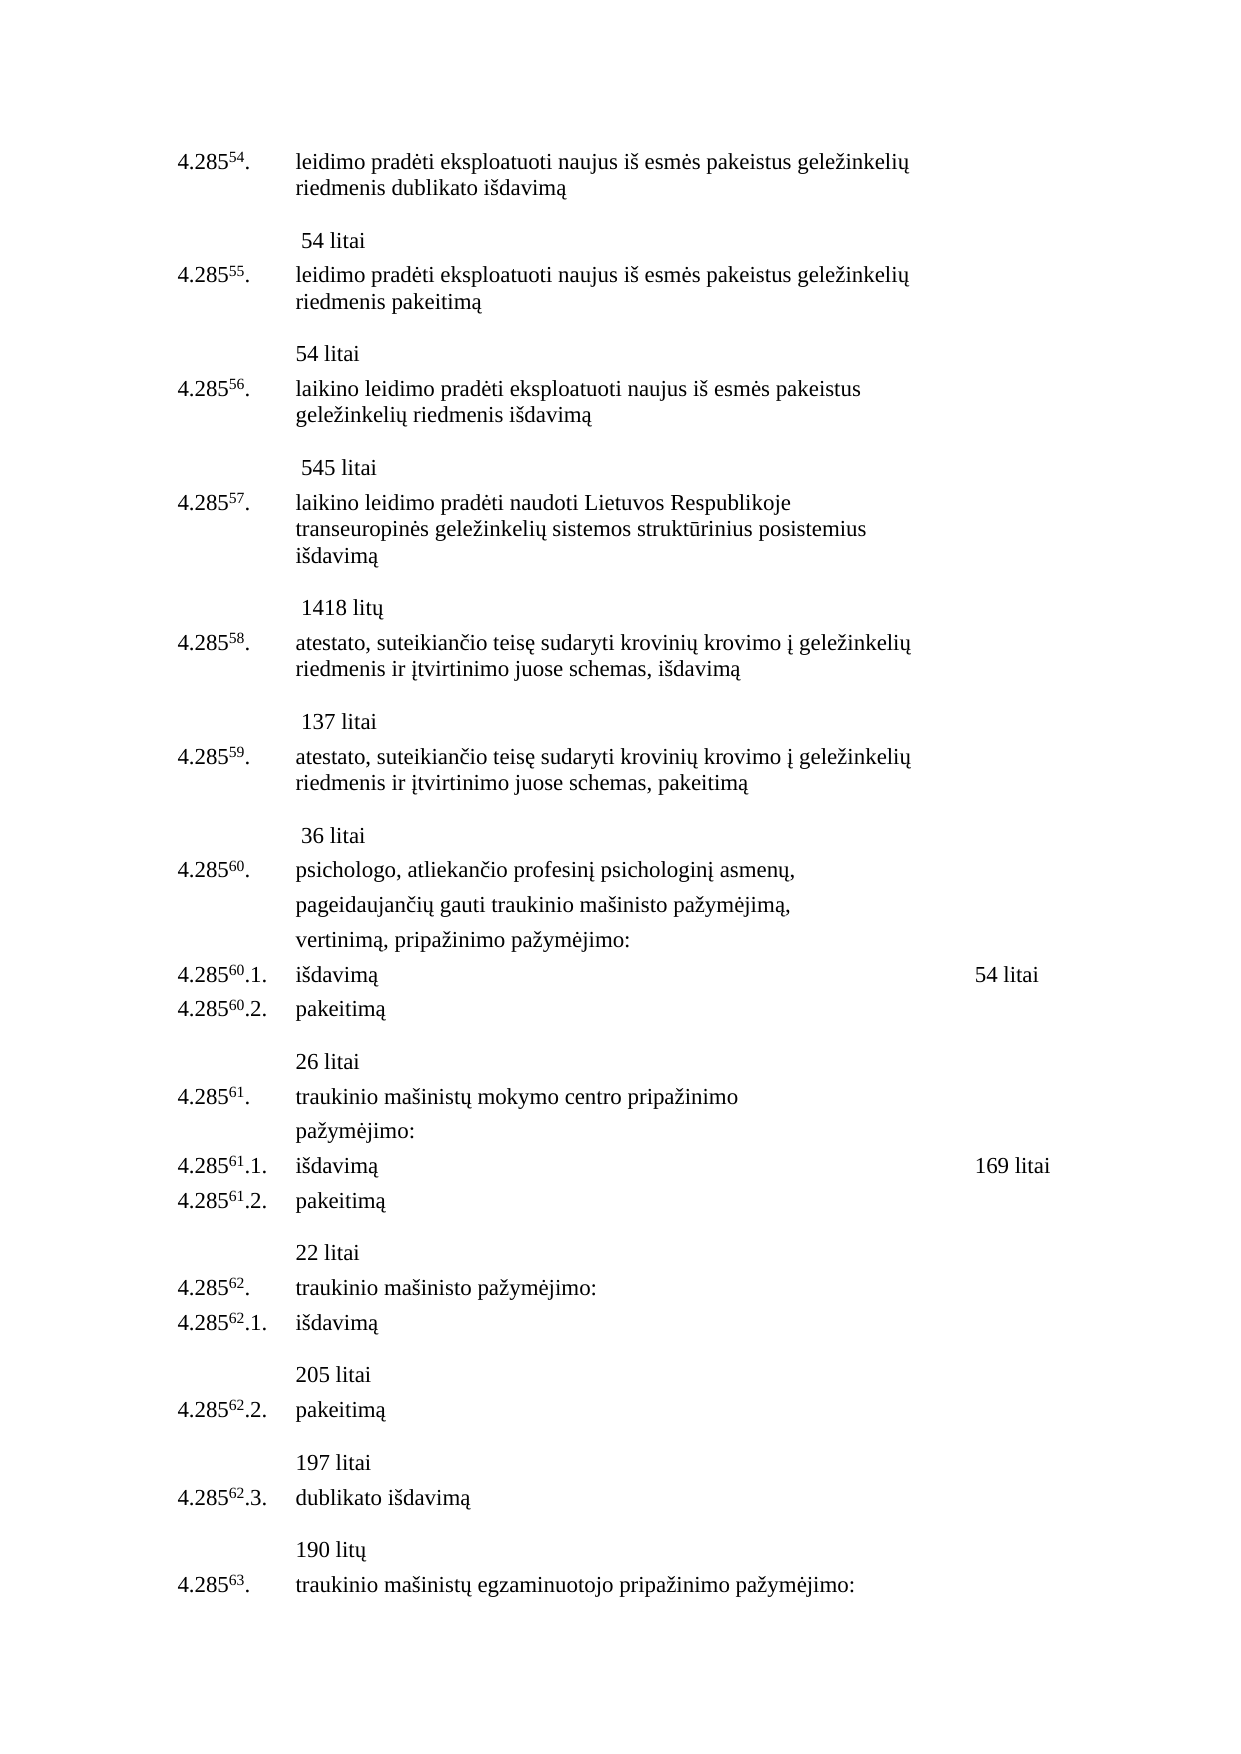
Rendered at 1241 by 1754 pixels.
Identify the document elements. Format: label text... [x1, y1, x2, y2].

text 4.28562.3. dublikato išdavimą 190 litų [177, 1484, 945, 1563]
text 4.28556. laikino leidimo pradėti eksploatuoti naujus iš esmės pakeistus geležinkelių riedmenis išdavimą 545 litai [177, 375, 930, 481]
text 4.28562.2. pakeitimą 197 litai [177, 1396, 945, 1475]
text 4.28561. traukinio mašinistų mokymo centro pripažinimo [177, 1083, 1122, 1109]
text vertinimą, pripažinimo pažymėjimo: [177, 926, 1122, 952]
text 4.28561.1. išdavimą 169 litai [177, 1152, 1122, 1178]
text 4.28562. traukinio mašinisto pažymėjimo: [177, 1274, 945, 1301]
text pageidaujančių gauti traukinio mašinisto pažymėjimą, [177, 891, 1122, 918]
text 4.28561.2. pakeitimą 22 litai [177, 1187, 930, 1266]
text pažymėjimo: [177, 1117, 1122, 1144]
text 4.28557. laikino leidimo pradėti naudoti Lietuvos Respublikoje transeuropinės geležinkelių sistemos struktūrinius posistemius išdavimą 1418 litų [177, 489, 930, 621]
text 4.28563. traukinio mašinistų egzaminuotojo pripažinimo pažymėjimo: [177, 1571, 945, 1597]
text 4.28554. leidimo pradėti eksploatuoti naujus iš esmės pakeistus geležinkelių riedmenis dublikato išdavimą 54 litai [177, 148, 930, 253]
text 4.28560. psichologo, atliekančio profesinį psichologinį asmenų, [177, 857, 1122, 883]
text 4.28560.2. pakeitimą 26 litai [177, 995, 930, 1074]
text 4.28560.1. išdavimą 54 litai [177, 961, 1122, 987]
text 4.28562.1. išdavimą 205 litai [177, 1309, 945, 1388]
text 4.28558. atestato, suteikiančio teisę sudaryti krovinių krovimo į geležinkelių riedmenis ir įtvirtinimo juose schemas, išdavimą 137 litai [177, 629, 930, 734]
text 4.28559. atestato, suteikiančio teisę sudaryti krovinių krovimo į geležinkelių riedmenis ir įtvirtinimo juose schemas, pakeitimą 36 litai [177, 743, 930, 848]
text 4.28555. leidimo pradėti eksploatuoti naujus iš esmės pakeistus geležinkelių riedmenis pakeitimą 54 litai [177, 261, 930, 367]
